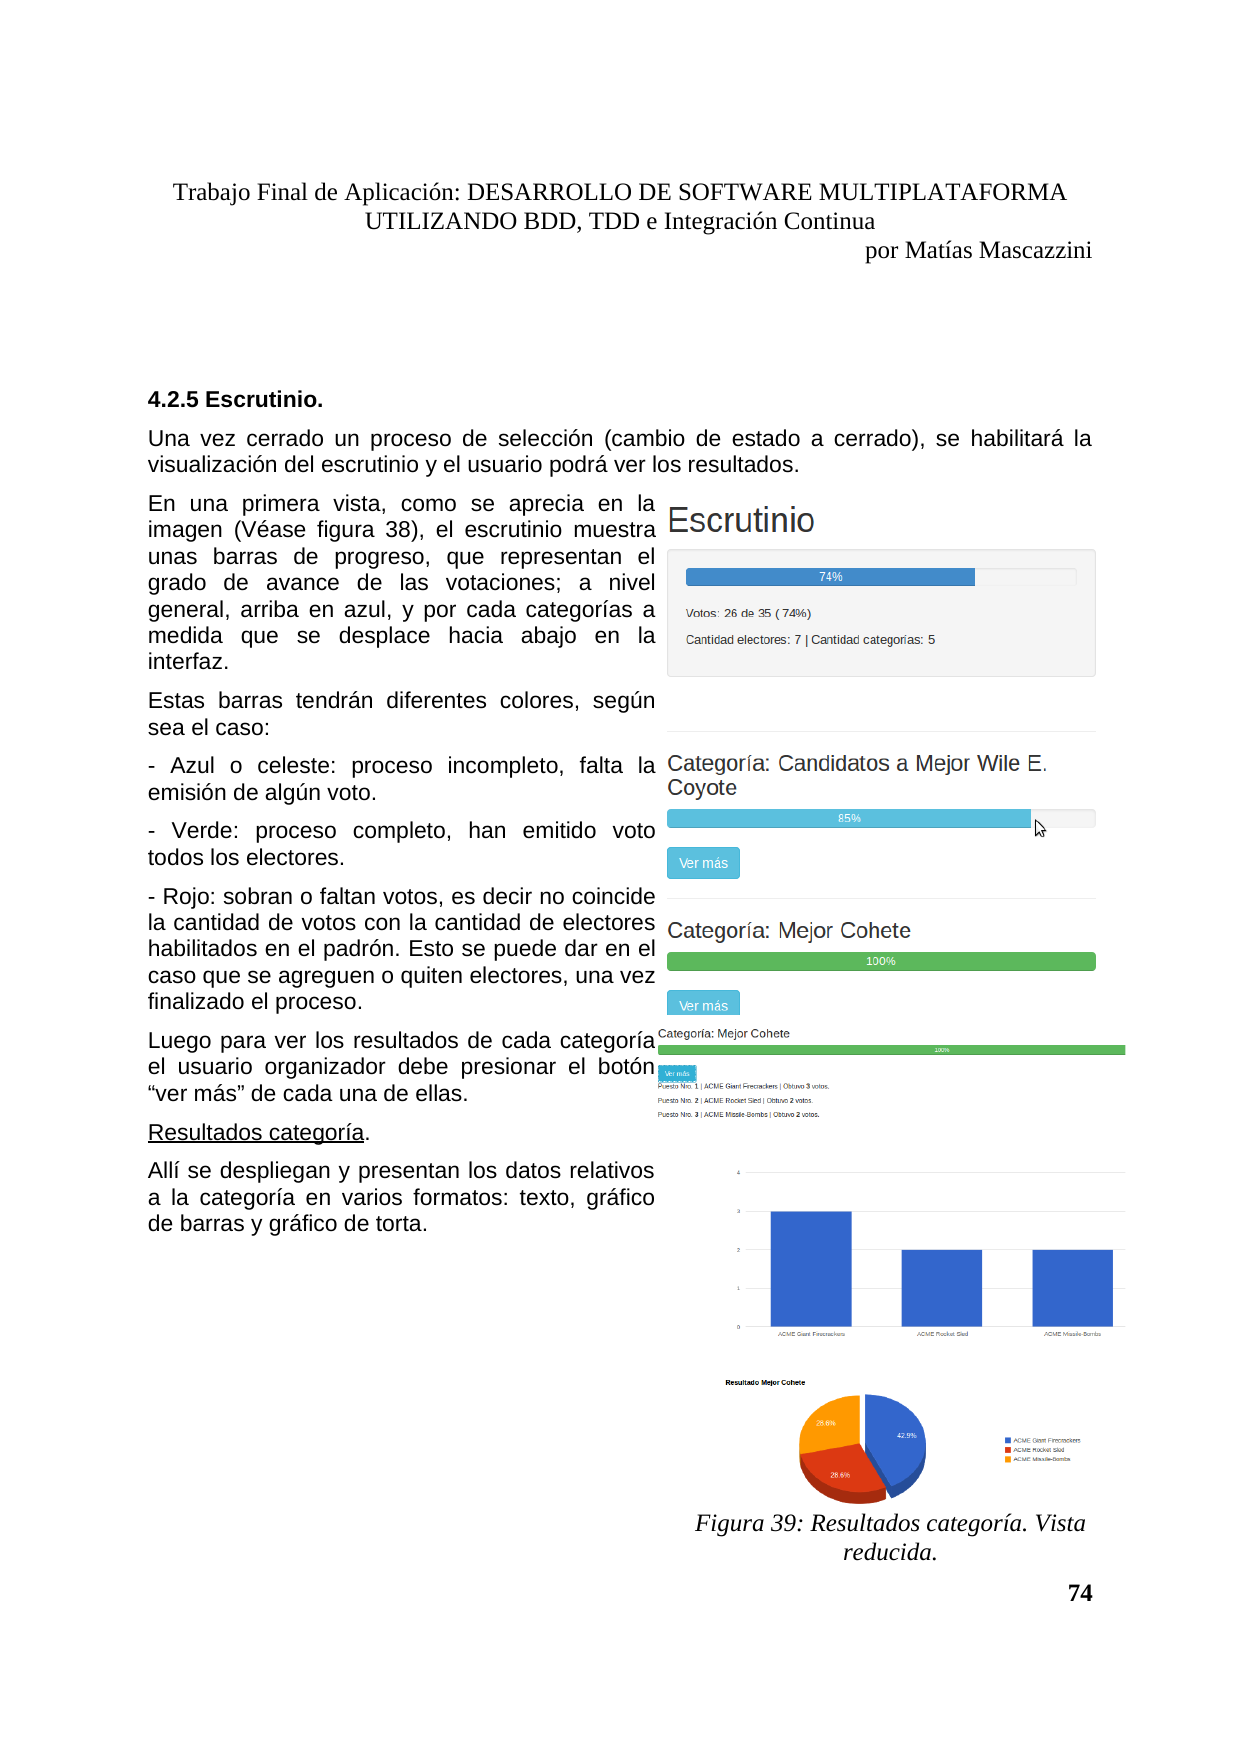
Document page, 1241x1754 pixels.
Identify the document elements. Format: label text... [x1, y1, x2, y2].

picture [656, 506, 1107, 1015]
text Resultados categoría. [148, 1118, 655, 1145]
text En una primera vista, como se aprecia en la imagen (Véase figura 38), el escrutinio muestra unas barras de progreso, que representan el grado de avance de las votaciones; a nivel general, arriba en azul, y por cada categorías a medida que se desplace hacia abajo en la interfaz. [148, 490, 1106, 674]
text Luego para ver los resultados de cada categoría el usuario organizador debe presionar el botón “ver más” de cada una de ellas. [148, 1015, 1126, 1106]
picture [655, 1027, 1126, 1509]
text 4.2.5 Escrutinio. [148, 386, 1093, 412]
text Estas barras tendrán diferentes colores, según sea el caso: [148, 687, 656, 740]
text Allí se despliegan y presentan los datos relativos a la categoría en varios formatos: texto, gráfico de barras y gráfico de torta. [148, 1157, 655, 1236]
text Figura 39: Resultados categoría. Vista reducida. [655, 1509, 1126, 1566]
text - Verde: proceso completo, han emitido voto todos los electores. [148, 817, 656, 870]
text - Azul o celeste: proceso incompleto, falta la emisión de algún voto. [148, 752, 656, 805]
text - Rojo: sobran o faltan votos, es decir no coincide la cantidad de votos con la cantidad de electores habilitados en el padrón. Esto se puede dar en el caso que se agreguen o quiten electores, una vez finalizado el proceso. [148, 883, 656, 1014]
text Una vez cerrado un proceso de selección (cambio de estado a cerrado), se habilitará la visualización del escrutinio y el usuario podrá ver los resultados. [148, 425, 1093, 478]
